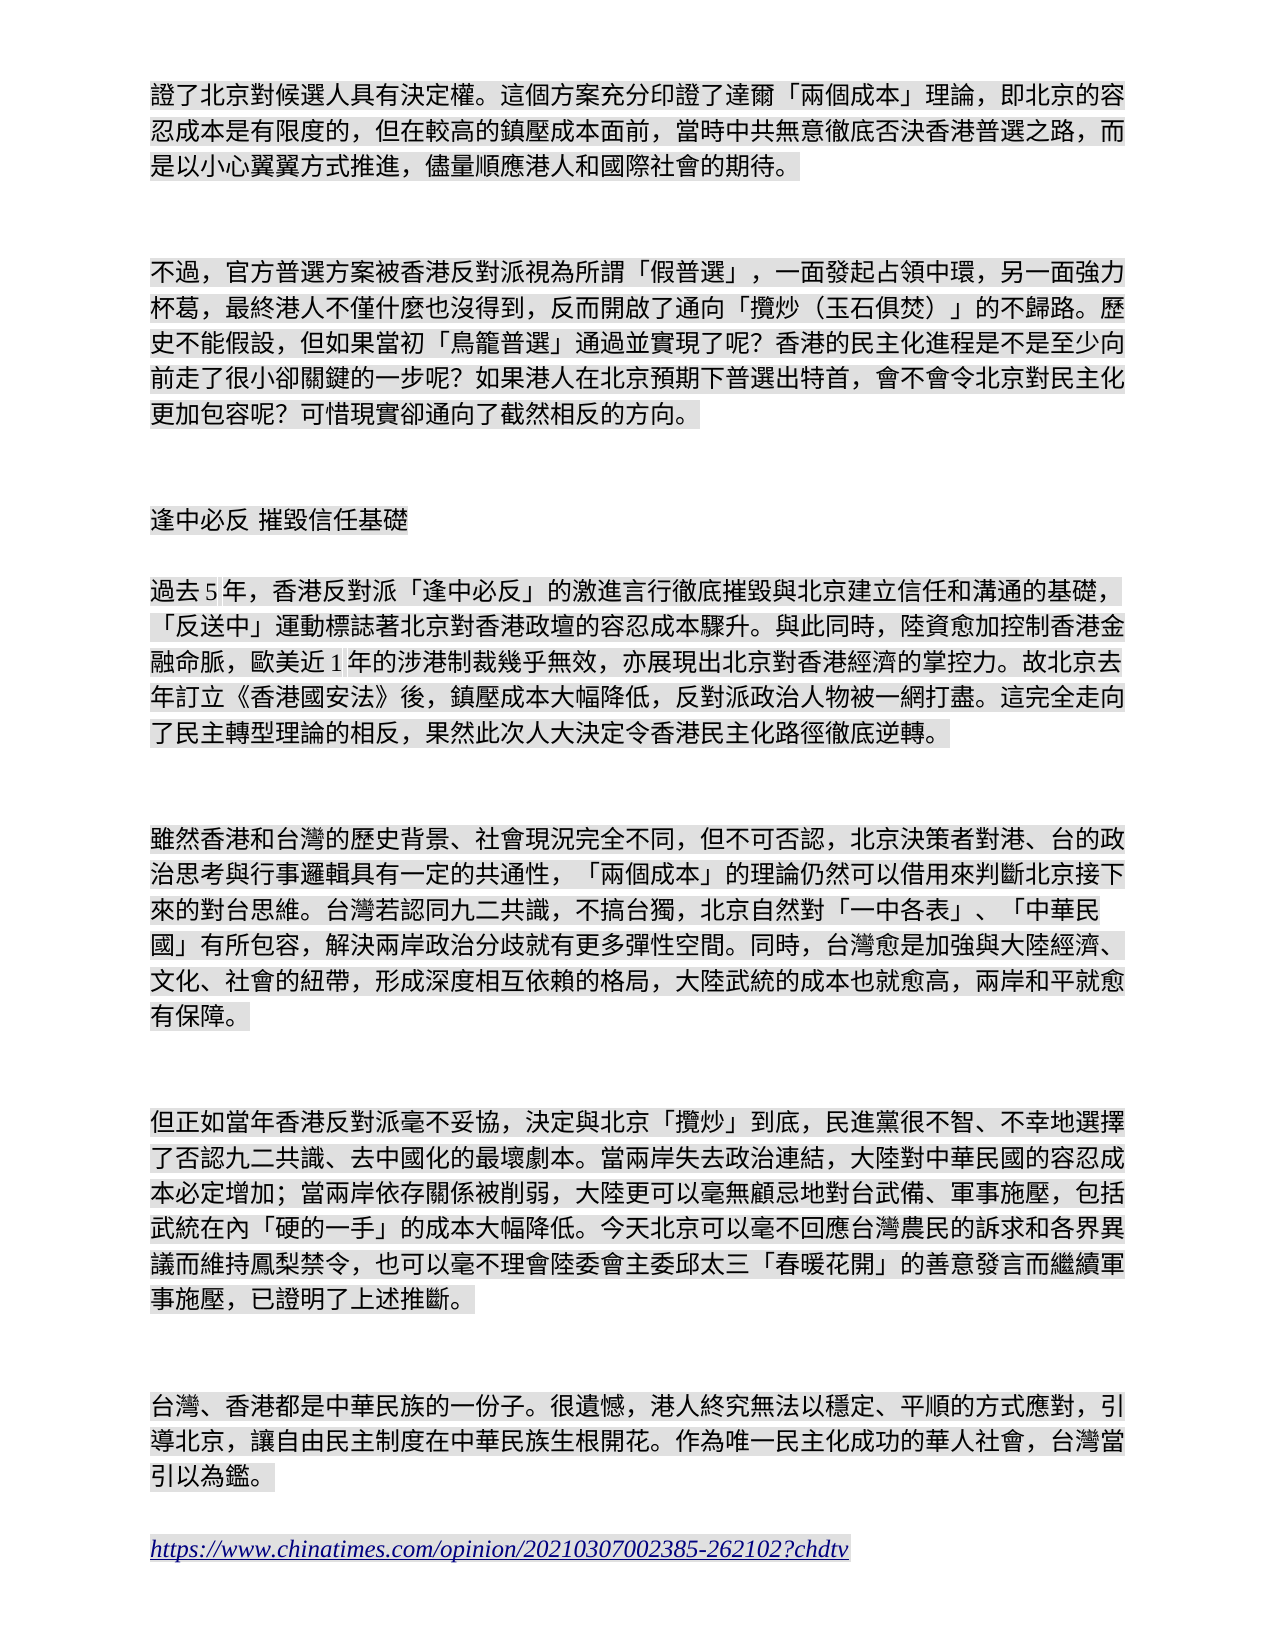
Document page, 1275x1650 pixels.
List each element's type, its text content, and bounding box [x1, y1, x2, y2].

text 證了北京對候選人具有決定權。這個方案充分印證了達爾「兩個成本」理論，即北京的容忍成本是有限度的，但在較高的鎮壓成本面前，當時中共無意徹底否決香港普選之路，而是以小心翼翼方式推進，儘量順應港人和國際社會的期待。 不過，官方普選方案被香港反對派視為所謂「假普選」，一面發起占領中環，另一面強力杯葛，最終港人不僅什麼也沒得到，反而開啟了通向「攬炒（玉石俱焚）」的不歸路。歷史不能假設，但如果當初「鳥籠普選」通過並實現了呢？香港的民主化進程是不是至少向前走了很小卻關鍵的一步呢？如果港人在北京預期下普選出特首，會不會令北京對民主化更加包容呢？可惜現實卻通向了截然相反的方向。 逢中必反 摧毀信任基礎 過去5年，香港反對派「逢中必反」的激進言行徹底摧毀與北京建立信任和溝通的基礎，「反送中」運動標誌著北京對香港政壇的容忍成本驟升。與此同時，陸資愈加控制香港金融命脈，歐美近1年的涉港制裁幾乎無效，亦展現出北京對香港經濟的掌控力。故北京去年訂立《香港國安法》後，鎮壓成本大幅降低，反對派政治人物被一網打盡。這完全走向了民主轉型理論的相反，果然此次人大決定令香港民主化路徑徹底逆轉。 雖然香港和台灣的歷史背景、社會現況完全不同，但不可否認，北京決策者對港、台的政治思考與行事邏輯具有一定的共通性，「兩個成本」的理論仍然可以借用來判斷北京接下來的對台思維。台灣若認同九二共識，不搞台獨，北京自然對「一中各表」、「中華民國」有所包容，解決兩岸政治分歧就有更多彈性空間。同時，台灣愈是加強與大陸經濟、文化、社會的紐帶，形成深度相互依賴的格局，大陸武統的成本也就愈高，兩岸和平就愈有保障。 但正如當年香港反對派毫不妥協，決定與北京「攬炒」到底，民進黨很不智、不幸地選擇了否認九二共識、去中國化的最壞劇本。當兩岸失去政治連結，大陸對中華民國的容忍成本必定增加；當兩岸依存關係被削弱，大陸更可以毫無顧忌地對台武備、軍事施壓，包括武統在內「硬的一手」的成本大幅降低。今天北京可以毫不回應台灣農民的訴求和各界異議而維持鳳梨禁令，也可以毫不理會陸委會主委邱太三「春暖花開」的善意發言而繼續軍事施壓，已證明了上述推斷。 台灣、香港都是中華民族的一份子。很遺憾，港人終究無法以穩定、平順的方式應對，引導北京，讓自由民主制度在中華民族生根開花。作為唯一民主化成功的華人社會，台灣當引以為鑑。 https://www.chinatimes.com/opinion/20210307002385-262102?chdtv [150, 75, 1125, 1562]
